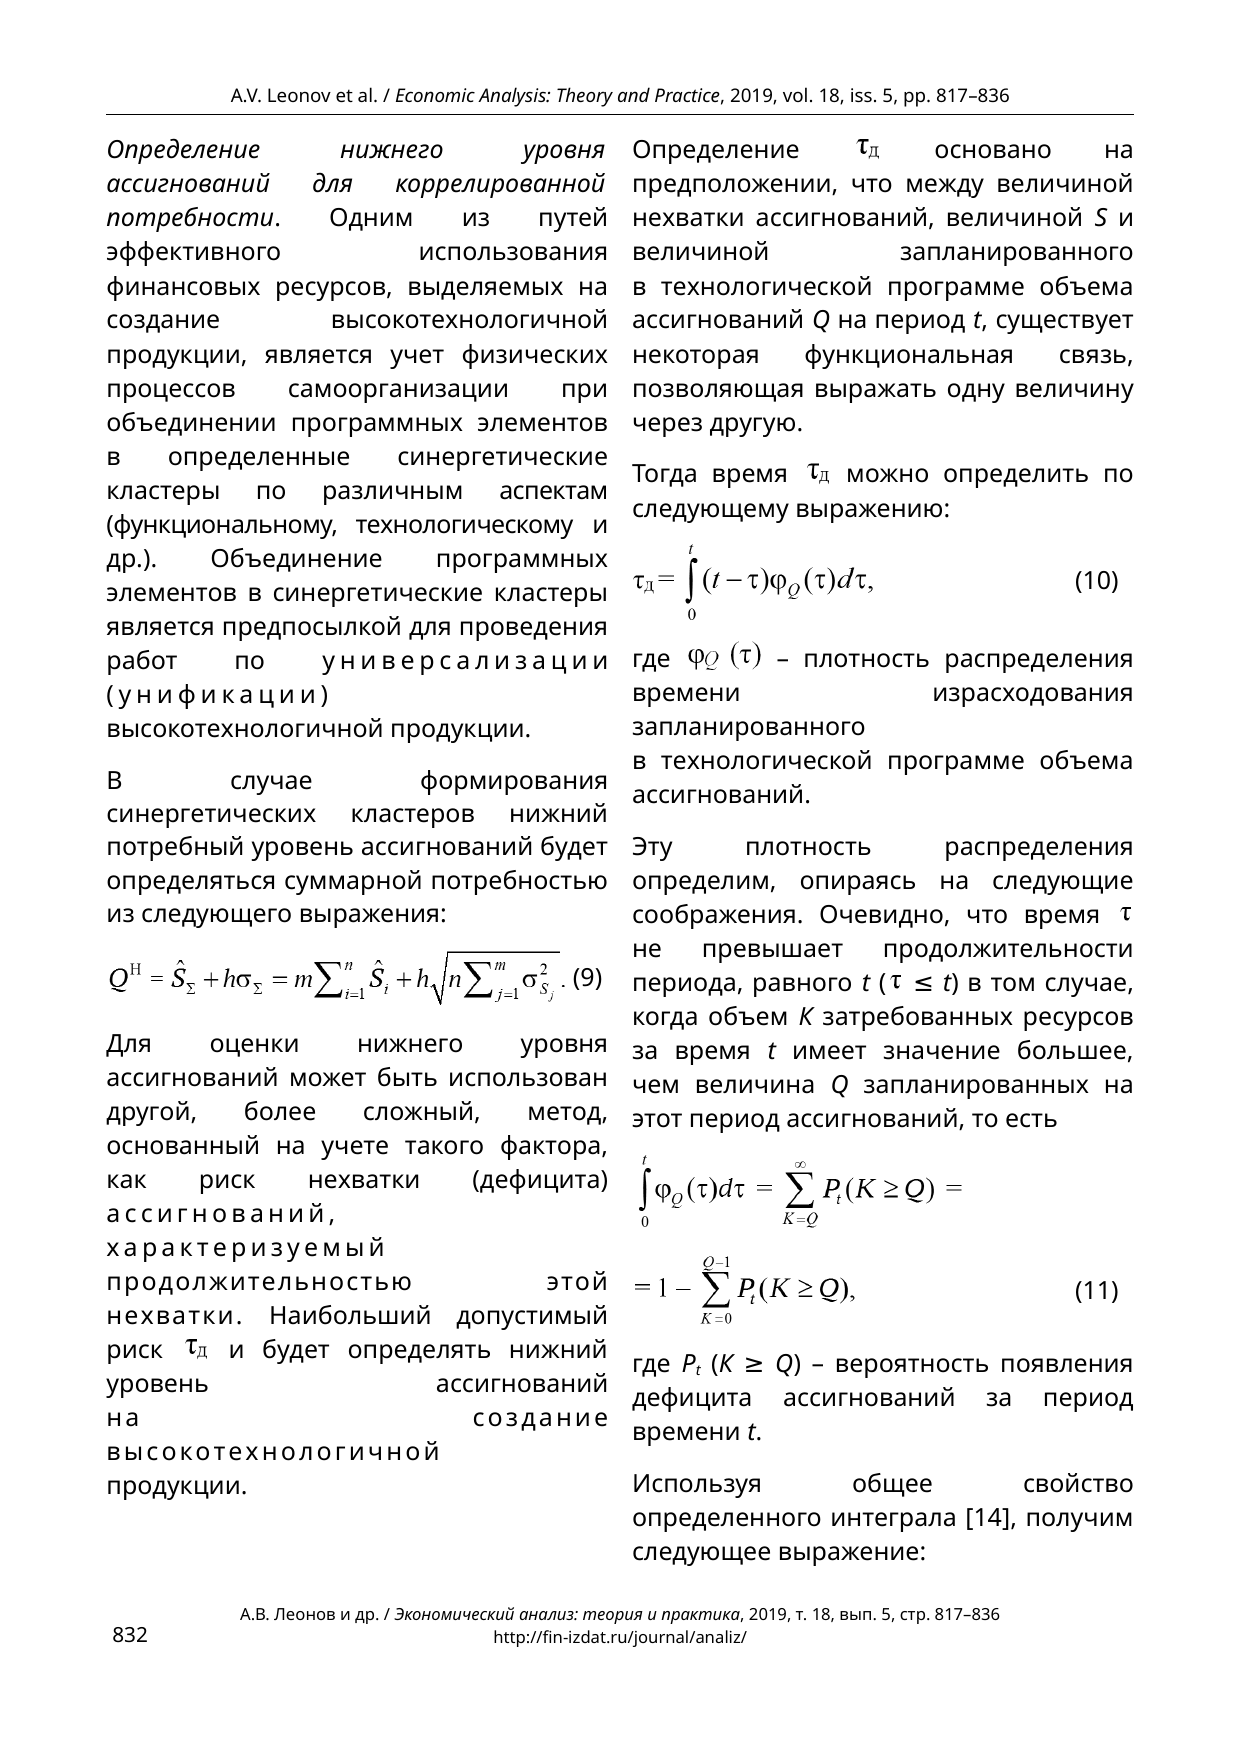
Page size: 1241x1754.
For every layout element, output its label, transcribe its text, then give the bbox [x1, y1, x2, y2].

text Для оценки нижнего уровня ассигнований может быть использован другой, более сложный, метод, основанный на учете такого фактора, как риск нехватки (дефицита) ассигнований, характеризуемый продолжительностью этой нехватки. Наибольший допустимый риск и будет определять нижний уровень ассигнований на создание высокотехнологичной продукции. [106, 1025, 608, 1502]
picture [631, 542, 877, 623]
picture [106, 947, 567, 1008]
text В случае формирования синергетических кластеров нижний потребный уровень ассигнований будет определяться суммарной потребностью из следующего выражения: [106, 763, 608, 930]
text (10) [877, 542, 1134, 623]
text Используя общее свойство определенного интеграла [14], получим следующее выражение: [632, 1466, 1134, 1568]
picture [685, 641, 763, 674]
picture [1116, 901, 1134, 924]
picture [851, 134, 883, 161]
text (9) [567, 947, 608, 1007]
picture [802, 459, 833, 486]
text Определение нижнего уровня ассигнований для коррелированной потребности. Одним из путей эффективного использования финансовых ресурсов, выделяемых на создание высокотехнологичной продукции, является учет физических процессов самоорганизации при объединении программных элементов в определенные синергетические кластеры по различным аспектам (функциональному, технологическому и др.). Объединение программных элементов в синергетические кластеры является предпосылкой для проведения работ по универсализации (унификации) высокотехнологичной продукции. [106, 132, 608, 745]
text Определение основано на предположении, что между величиной нехватки ассигнований, величиной S и величиной запланированного в технологической программе объема ассигнований Q на период t, существует некоторая функциональная связь, позволяющая выражать одну величину через другую. [632, 132, 1134, 438]
text где – плотность распределения времени израсходования запланированного в технологической программе объема ассигнований. [632, 640, 1134, 811]
text (11) [966, 1153, 1134, 1328]
picture [180, 1334, 211, 1361]
text Эту плотность распределения определим, опираясь на следующие соображения. Очевидно, что время не превышает продолжительности периода, равного t ( ≤ t) в том случае, когда объем К затребованных ресурсов за время t имеет значение большее, чем величина Q запланированных на этот период ассигнований, то есть [632, 828, 1134, 1135]
picture [631, 1152, 966, 1329]
picture [886, 969, 905, 992]
text где Pt (К ≥ Q) – вероятность появления дефицита ассигнований за период времени t. [632, 1346, 1134, 1448]
text Тогда время можно определить по следующему выражению: [632, 456, 1134, 524]
